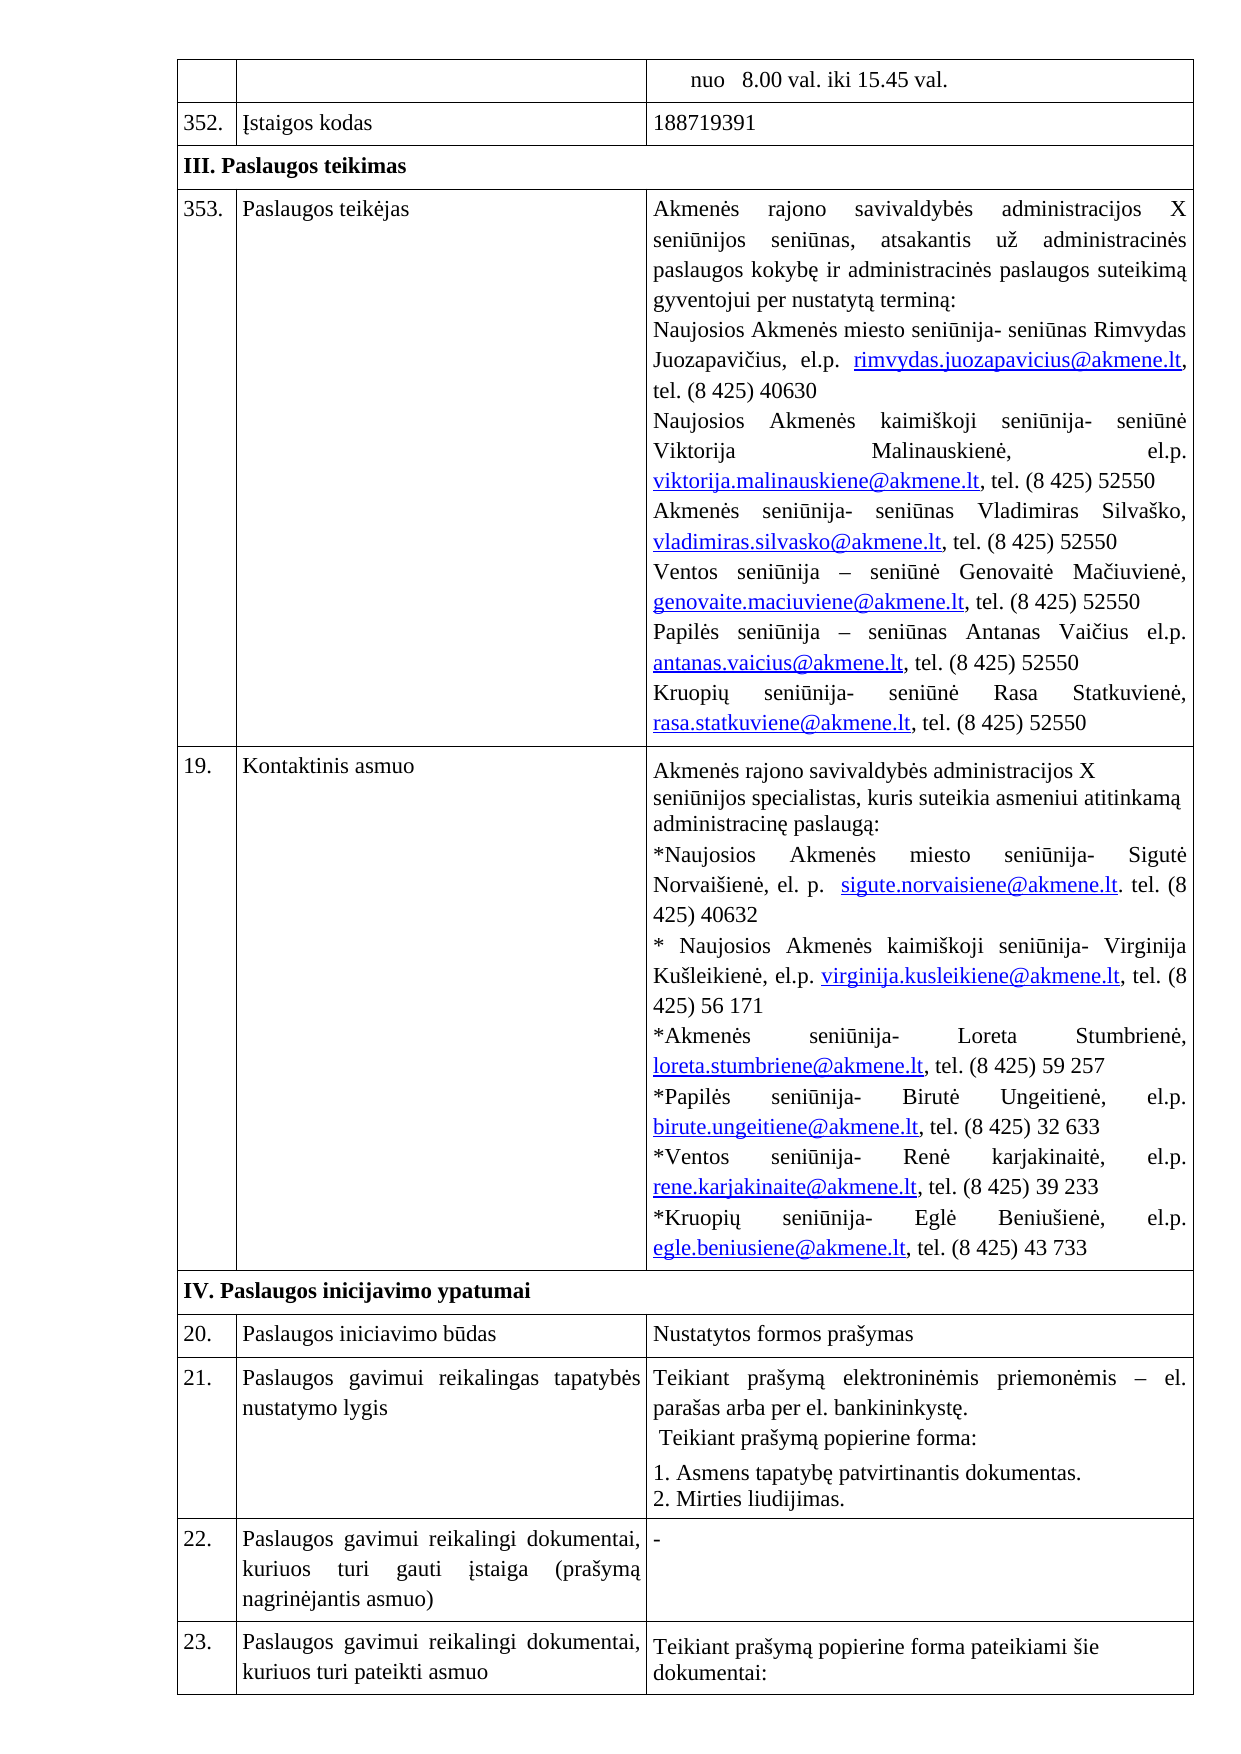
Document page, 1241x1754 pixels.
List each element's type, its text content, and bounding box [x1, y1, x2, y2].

table_cell nuo 8.00 val. iki 15.45 val. [647, 60, 1193, 102]
table_cell 20. [178, 1315, 236, 1357]
table_cell - [647, 1519, 1193, 1621]
table_cell 188719391 [647, 103, 1193, 145]
table_cell Kontaktinis asmuo [237, 747, 646, 1270]
table_cell 352. [178, 103, 236, 145]
table_cell Akmenės rajono savivaldybės administracijos X seniūnijos seniūnas, atsakantis už administracinės paslaugos kokybę ir administracinės paslaugos suteikimą gyventojui per nustatytą terminą: Naujosios Akmenės miesto seniūnija- seniūnas Rimvydas Juozapavičius, el.p. rimvydas.juozapavicius@akmene.lt, tel. (8 425) 40630 Naujosios Akmenės kaimiškoji seniūnija- seniūnė Viktorija Malinauskienė, el.p. viktorija.malinauskiene@akmene.lt, tel. (8 425) 52550 Akmenės seniūnija- seniūnas Vladimiras Silvaško, vladimiras.silvasko@akmene.lt, tel. (8 425) 52550 Ventos seniūnija – seniūnė Genovaitė Mačiuvienė, genovaite.maciuviene@akmene.lt, tel. (8 425) 52550 Papilės seniūnija – seniūnas Antanas Vaičius el.p. antanas.vaicius@akmene.lt, tel. (8 425) 52550 Kruopių seniūnija- seniūnė Rasa Statkuvienė, rasa.statkuviene@akmene.lt, tel. (8 425) 52550 [647, 190, 1193, 746]
table_cell Paslaugos gavimui reikalingi dokumentai, kuriuos turi pateikti asmuo [237, 1622, 646, 1694]
table_cell Akmenės rajono savivaldybės administracijos X seniūnijos specialistas, kuris suteikia asmeniui atitinkamą administracinę paslaugą: *Naujosios Akmenės miesto seniūnija- Sigutė Norvaišienė, el. p. sigute.norvaisiene@akmene.lt. tel. (8 425) 40632 * Naujosios Akmenės kaimiškoji seniūnija- Virginija Kušleikienė, el.p. virginija.kusleikiene@akmene.lt, tel. (8 425) 56 171 *Akmenės seniūnija- Loreta Stumbrienė, loreta.stumbriene@akmene.lt, tel. (8 425) 59 257 *Papilės seniūnija- Birutė Ungeitienė, el.p. birute.ungeitiene@akmene.lt, tel. (8 425) 32 633 *Ventos seniūnija- Renė karjakinaitė, el.p. rene.karjakinaite@akmene.lt, tel. (8 425) 39 233 *Kruopių seniūnija- Eglė Beniušienė, el.p. egle.beniusiene@akmene.lt, tel. (8 425) 43 733 [647, 747, 1193, 1270]
table_cell [237, 60, 646, 102]
table_cell III. Paslaugos teikimas [178, 146, 1193, 188]
table_cell Įstaigos kodas [237, 103, 646, 145]
table_cell 353. [178, 190, 236, 746]
table_cell Paslaugos gavimui reikalingi dokumentai, kuriuos turi gauti įstaiga (prašymą nagrinėjantis asmuo) [237, 1519, 646, 1621]
table_cell Paslaugos teikėjas [237, 190, 646, 746]
table_cell IV. Paslaugos inicijavimo ypatumai [178, 1271, 1193, 1313]
table_cell [178, 60, 236, 102]
table_cell Teikiant prašymą popierine forma pateikiami šie dokumentai: [647, 1622, 1193, 1694]
table_cell Paslaugos iniciavimo būdas [237, 1315, 646, 1357]
table_cell 22. [178, 1519, 236, 1621]
table_cell 23. [178, 1622, 236, 1694]
table_cell Teikiant prašymą elektroninėmis priemonėmis – el. parašas arba per el. bankininkystę. Teikiant prašymą popierine forma: 1. Asmens tapatybę patvirtinantis dokumentas. 2. Mirties liudijimas. [647, 1358, 1193, 1518]
table_cell Paslaugos gavimui reikalingas tapatybės nustatymo lygis [237, 1358, 646, 1518]
table_cell Nustatytos formos prašymas [647, 1315, 1193, 1357]
table_cell 21. [178, 1358, 236, 1518]
table_cell 19. [178, 747, 236, 1270]
